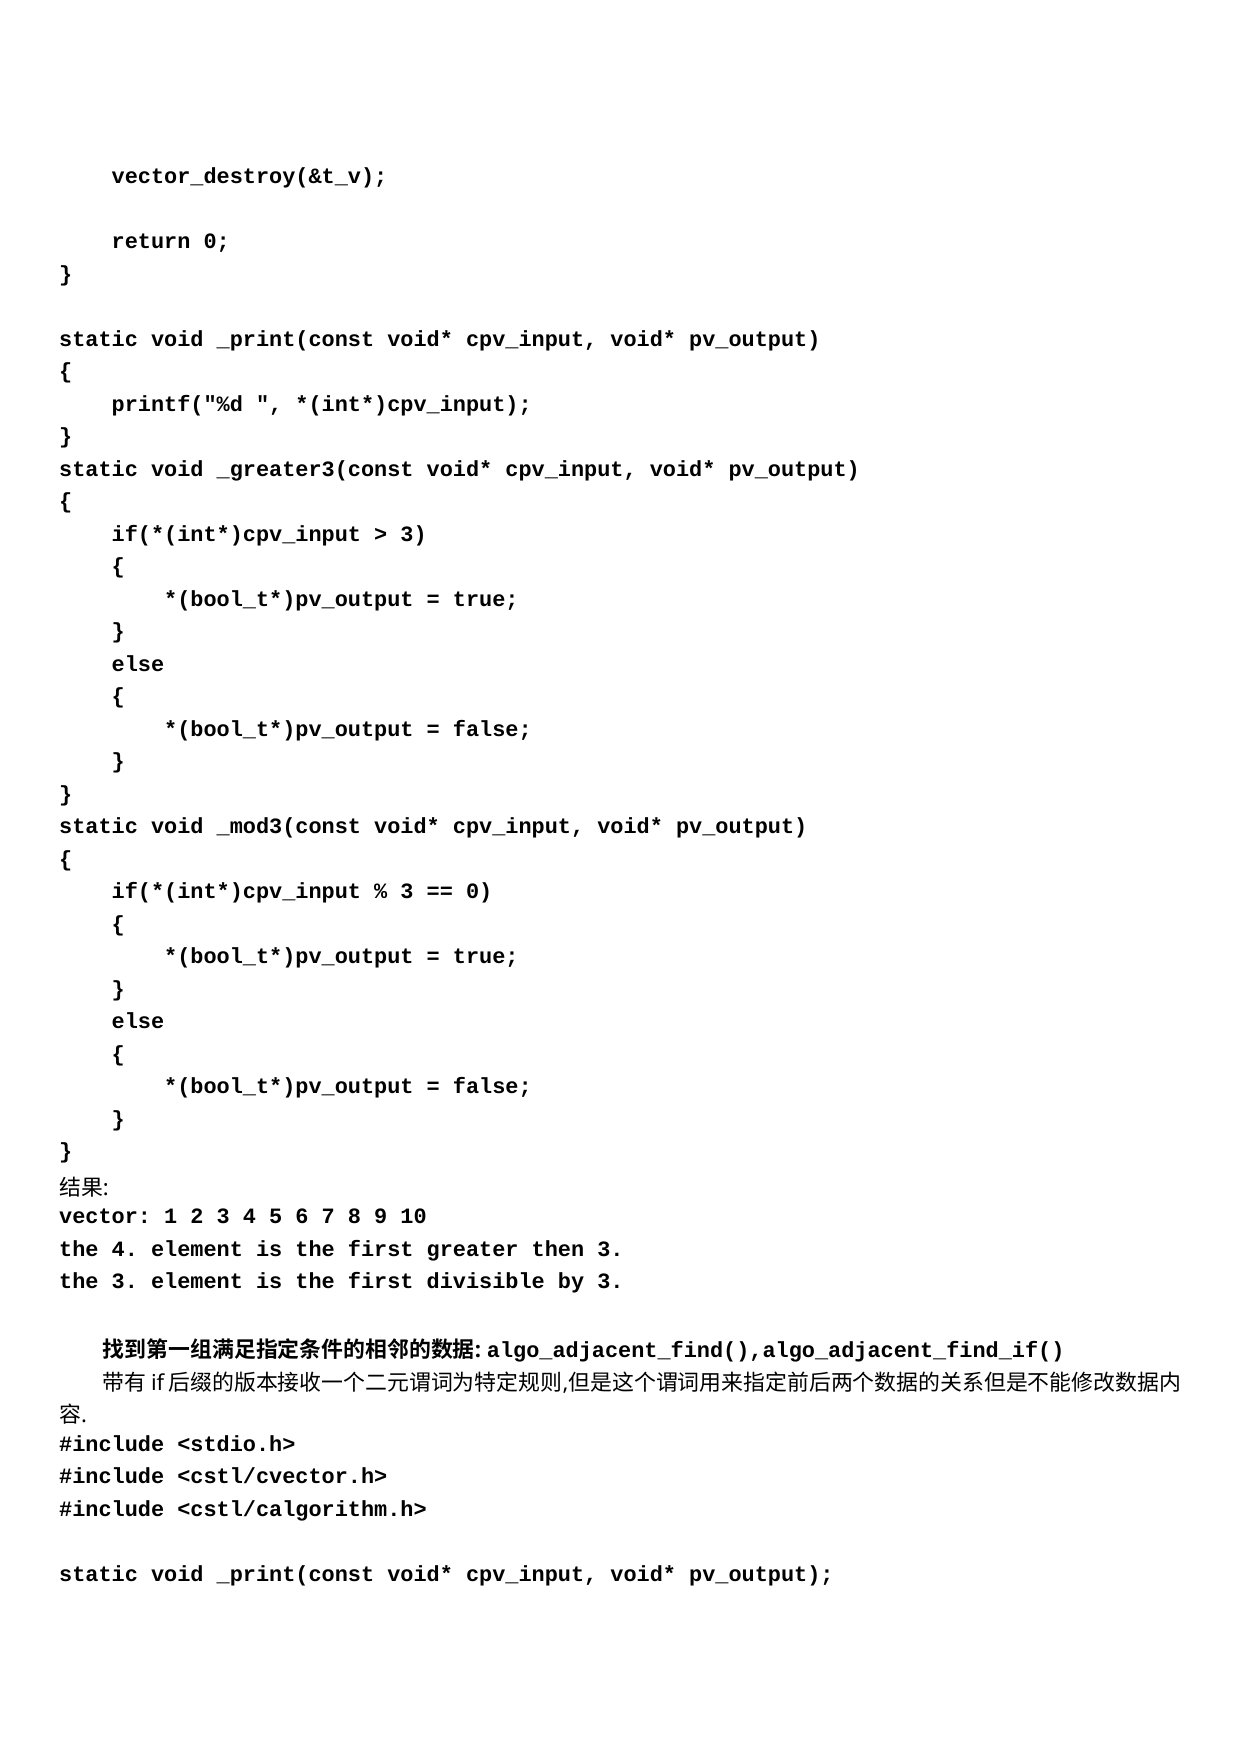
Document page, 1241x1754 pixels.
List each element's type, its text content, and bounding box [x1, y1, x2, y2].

text } [59, 1137, 1181, 1169]
text vector_destroy(&t_v); [59, 162, 1181, 194]
text } [59, 974, 1181, 1007]
text *(bool_t*)pv_output = true; [59, 584, 1181, 617]
text 结果: [59, 1169, 1181, 1202]
text } [59, 1104, 1181, 1137]
text if(*(int*)cpv_input > 3) [59, 519, 1181, 552]
text { [59, 1039, 1181, 1072]
text static void _print(const void* cpv_input, void* pv_output) [59, 324, 1181, 357]
text { [59, 487, 1181, 519]
text printf("%d ", *(int*)cpv_input); [59, 389, 1181, 422]
text } [59, 779, 1181, 812]
text if(*(int*)cpv_input % 3 == 0) [59, 877, 1181, 909]
text { [59, 357, 1181, 389]
text #include <cstl/cvector.h> [59, 1462, 1181, 1494]
text } [59, 259, 1181, 292]
text else [59, 649, 1181, 682]
text #include <stdio.h> [59, 1429, 1181, 1462]
text static void _greater3(const void* cpv_input, void* pv_output) [59, 454, 1181, 487]
text static void _print(const void* cpv_input, void* pv_output); [59, 1559, 1181, 1592]
text static void _mod3(const void* cpv_input, void* pv_output) [59, 812, 1181, 844]
text the 3. element is the first divisible by 3. [59, 1267, 1181, 1299]
text } [59, 422, 1181, 454]
text *(bool_t*)pv_output = true; [59, 942, 1181, 974]
text { [59, 682, 1181, 714]
text #include <cstl/calgorithm.h> [59, 1494, 1181, 1527]
text return 0; [59, 227, 1181, 259]
text { [59, 909, 1181, 942]
text } [59, 747, 1181, 779]
text 找到第一组满足指定条件的相邻的数据: algo_adjacent_find(),algo_adjacent_find_if() [59, 1332, 1181, 1364]
text } [59, 617, 1181, 649]
text the 4. element is the first greater then 3. [59, 1234, 1181, 1267]
text *(bool_t*)pv_output = false; [59, 714, 1181, 747]
text else [59, 1007, 1181, 1039]
text { [59, 844, 1181, 877]
text *(bool_t*)pv_output = false; [59, 1072, 1181, 1104]
text vector: 1 2 3 4 5 6 7 8 9 10 [59, 1202, 1181, 1234]
text 带有if后缀的版本接收一个二元谓词为特定规则,但是这个谓词用来指定前后两个数据的关系但是不能修改数据内容. [59, 1364, 1181, 1429]
text { [59, 552, 1181, 584]
